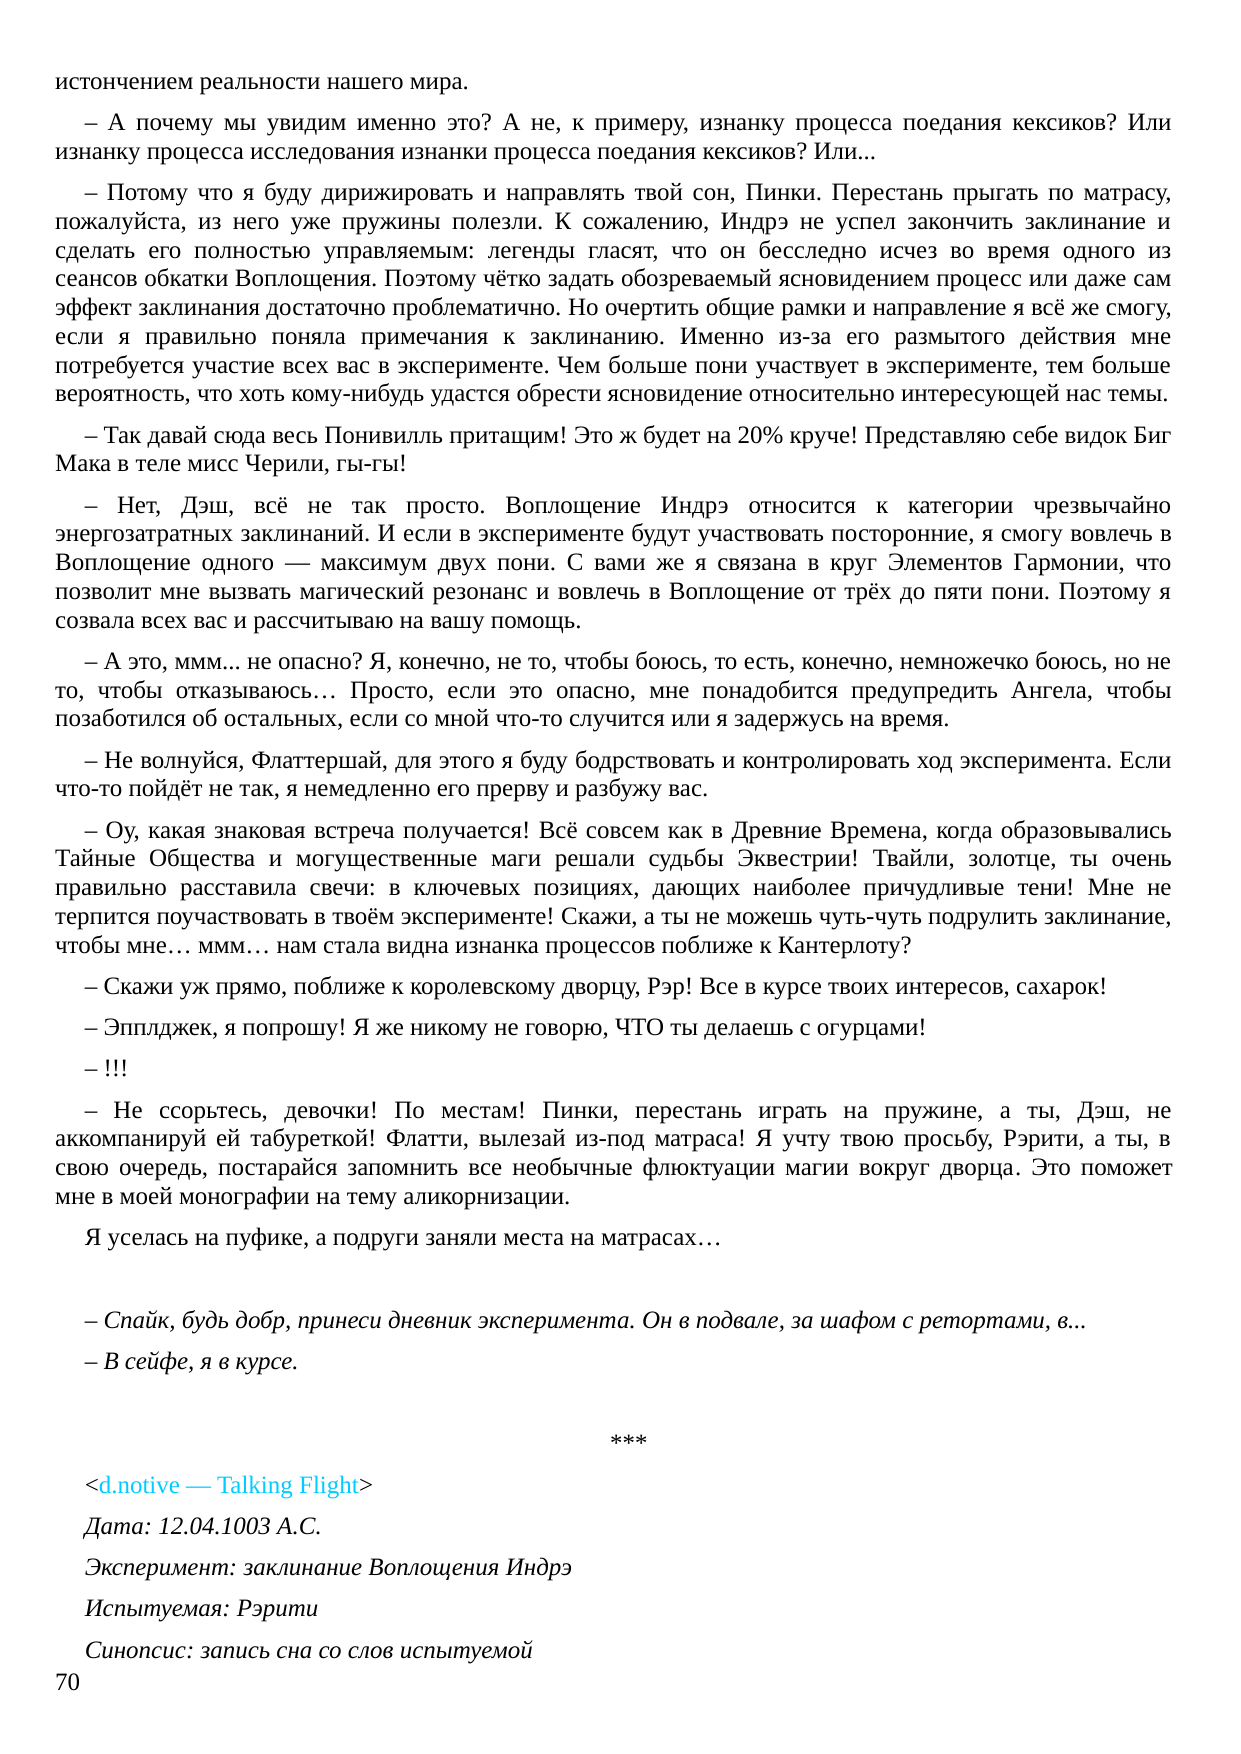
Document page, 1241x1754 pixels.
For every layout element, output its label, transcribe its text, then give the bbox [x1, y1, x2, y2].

text истончением реальности нашего мира. [55, 66, 1173, 95]
text – Потому что я буду дирижировать и направлять твой сон, Пинки. Перестань прыгать по матрасу, пожалуйста, из него уже пружины полезли. К сожалению, Индрэ не успел закончить заклинание и сделать его полностью управляемым: легенды гласят, что он бесследно исчез во время одного из сеансов обкатки Воплощения. Поэтому чётко задать обозреваемый ясновидением процесс или даже сам эффект заклинания достаточно проблематично. Но очертить общие рамки и направление я всё же смогу, если я правильно поняла примечания к заклинанию. Именно из-за его размытого действия мне потребуется участие всех вас в эксперименте. Чем больше пони участвует в эксперименте, тем больше вероятность, что хоть кому-нибудь удастся обрести ясновидение относительно интересующей нас темы. [55, 177, 1173, 407]
text – Скажи уж прямо, поближе к королевскому дворцу, Рэр! Все в курсе твоих интересов, сахарок! [55, 971, 1173, 1000]
text – В сейфе, я в курсе. [55, 1346, 1173, 1375]
text Дата: 12.04.1003 А.С. [55, 1511, 1173, 1540]
text – Так давай сюда весь Понивилль притащим! Это ж будет на 20% круче! Представляю себе видок Биг Мака в теле мисс Черили, гы-гы! [55, 420, 1173, 477]
text <d.notive — Talking Flight> [55, 1470, 1173, 1498]
text *** [55, 1428, 1173, 1457]
text Я уселась на пуфике, а подруги заняли места на матрасах… [55, 1222, 1173, 1251]
text – А это, ммм... не опасно? Я, конечно, не то, чтобы боюсь, то есть, конечно, немножечко боюсь, но не то, чтобы отказываюсь… Просто, если это опасно, мне понадобится предупредить Ангела, чтобы позаботился об остальных, если со мной что-то случится или я задержусь на время. [55, 646, 1173, 732]
text – Спайк, будь добр, принеси дневник эксперимента. Он в подвале, за шафом с ретортами, в... [55, 1305, 1173, 1333]
text – Нет, Дэш, всё не так просто. Воплощение Индрэ относится к категории чрезвычайно энергозатратных заклинаний. И если в эксперименте будут участвовать посторонние, я смогу вовлечь в Воплощение одного — максимум двух пони. С вами же я связана в круг Элементов Гармонии, что позволит мне вызвать магический резонанс и вовлечь в Воплощение от трёх до пяти пони. Поэтому я созвала всех вас и рассчитываю на вашу помощь. [55, 490, 1173, 633]
text – Оу, какая знаковая встреча получается! Всё совсем как в Древние Времена, когда образовывались Тайные Общества и могущественные маги решали судьбы Эквестрии! Твайли, золотце, ты очень правильно расставила свечи: в ключевых позициях, дающих наиболее причудливые тени! Мне не терпится поучаствовать в твоём эксперименте! Скажи, а ты не можешь чуть-чуть подрулить заклинание, чтобы мне… ммм… нам стала видна изнанка процессов поближе к Кантерлоту? [55, 815, 1173, 958]
text Испытуемая: Рэрити [55, 1593, 1173, 1622]
text – !!! [55, 1053, 1173, 1082]
text – Не волнуйся, Флаттершай, для этого я буду бодрствовать и контролировать ход эксперимента. Если что-то пойдёт не так, я немедленно его прерву и разбужу вас. [55, 745, 1173, 802]
text – Эпплджек, я попрошу! Я же никому не говорю, ЧТО ты делаешь с огурцами! [55, 1012, 1173, 1041]
text – Не ссорьтесь, девочки! По местам! Пинки, перестань играть на пружине, а ты, Дэш, не аккомпанируй ей табуреткой! Флатти, вылезай из-под матраса! Я учту твою просьбу, Рэрити, а ты, в свою очередь, постарайся запомнить все необычные флюктуации магии вокруг дворца. Это поможет мне в моей монографии на тему аликорнизации. [55, 1095, 1173, 1210]
text Эксперимент: заклинание Воплощения Индрэ [55, 1552, 1173, 1581]
text – А почему мы увидим именно это? А не, к примеру, изнанку процесса поедания кексиков? Или изнанку процесса исследования изнанки процесса поедания кексиков? Или... [55, 107, 1173, 165]
text Синопсис: запись сна со слов испытуемой [55, 1635, 1173, 1663]
